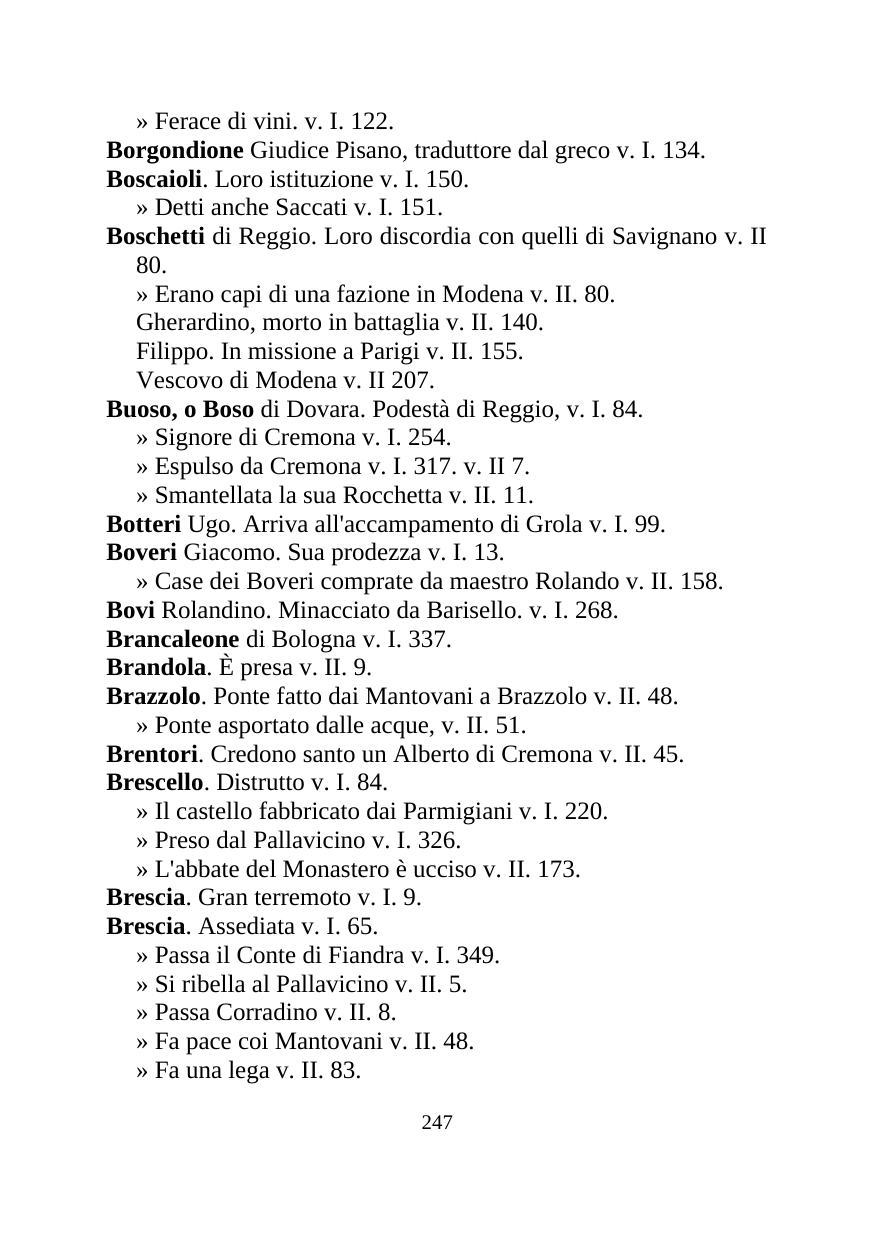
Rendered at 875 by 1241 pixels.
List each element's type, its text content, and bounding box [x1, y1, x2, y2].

text Brescello. Distrutto v. I. 84. [106, 767, 768, 796]
text » Passa il Conte di Fiandra v. I. 349. [136, 940, 768, 969]
text Boveri Giacomo. Sua prodezza v. I. 13. [106, 537, 768, 566]
text Boscaioli. Loro istituzione v. I. 150. [106, 164, 768, 192]
text » Case dei Boveri comprate da maestro Rolando v. II. 158. [136, 566, 768, 595]
text Borgondione Giudice Pisano, traduttore dal greco v. I. 134. [106, 135, 768, 164]
text » Si ribella al Pallavicino v. II. 5. [136, 969, 768, 997]
text Buoso, o Boso di Dovara. Podestà di Reggio, v. I. 84. [106, 394, 768, 422]
text Brancaleone di Bologna v. I. 337. [106, 624, 768, 652]
text Botteri Ugo. Arriva all'accampamento di Grola v. I. 99. [106, 509, 768, 537]
text Filippo. In missione a Parigi v. II. 155. [136, 336, 768, 365]
text » Passa Corradino v. II. 8. [136, 997, 768, 1026]
text » Erano capi di una fazione in Modena v. II. 80. [136, 279, 768, 307]
text Boschetti di Reggio. Loro discordia con quelli di Savignano v. II 80. [106, 221, 768, 279]
text » Il castello fabbricato dai Parmigiani v. I. 220. [136, 796, 768, 825]
text » Ponte asportato dalle acque, v. II. 51. [136, 710, 768, 739]
text » Signore di Cremona v. I. 254. [136, 422, 768, 451]
text » Preso dal Pallavicino v. I. 326. [136, 825, 768, 854]
text Brazzolo. Ponte fatto dai Mantovani a Brazzolo v. II. 48. [106, 681, 768, 710]
text » Fa una lega v. II. 83. [136, 1055, 768, 1084]
text Brandola. È presa v. II. 9. [106, 652, 768, 681]
text Brentori. Credono santo un Alberto di Cremona v. II. 45. [106, 739, 768, 767]
text Brescia. Assediata v. I. 65. [106, 911, 768, 940]
text » Smantellata la sua Rocchetta v. II. 11. [136, 480, 768, 509]
text Bovi Rolandino. Minacciato da Barisello. v. I. 268. [106, 595, 768, 624]
text » Ferace di vini. v. I. 122. [136, 106, 768, 135]
text » Detti anche Saccati v. I. 151. [136, 192, 768, 221]
text » Espulso da Cremona v. I. 317. v. II 7. [136, 451, 768, 480]
text Vescovo di Modena v. II 207. [136, 365, 768, 394]
text Gherardino, morto in battaglia v. II. 140. [136, 307, 768, 336]
text » Fa pace coi Mantovani v. II. 48. [136, 1026, 768, 1055]
text » L'abbate del Monastero è ucciso v. II. 173. [136, 854, 768, 882]
text Brescia. Gran terremoto v. I. 9. [106, 882, 768, 911]
